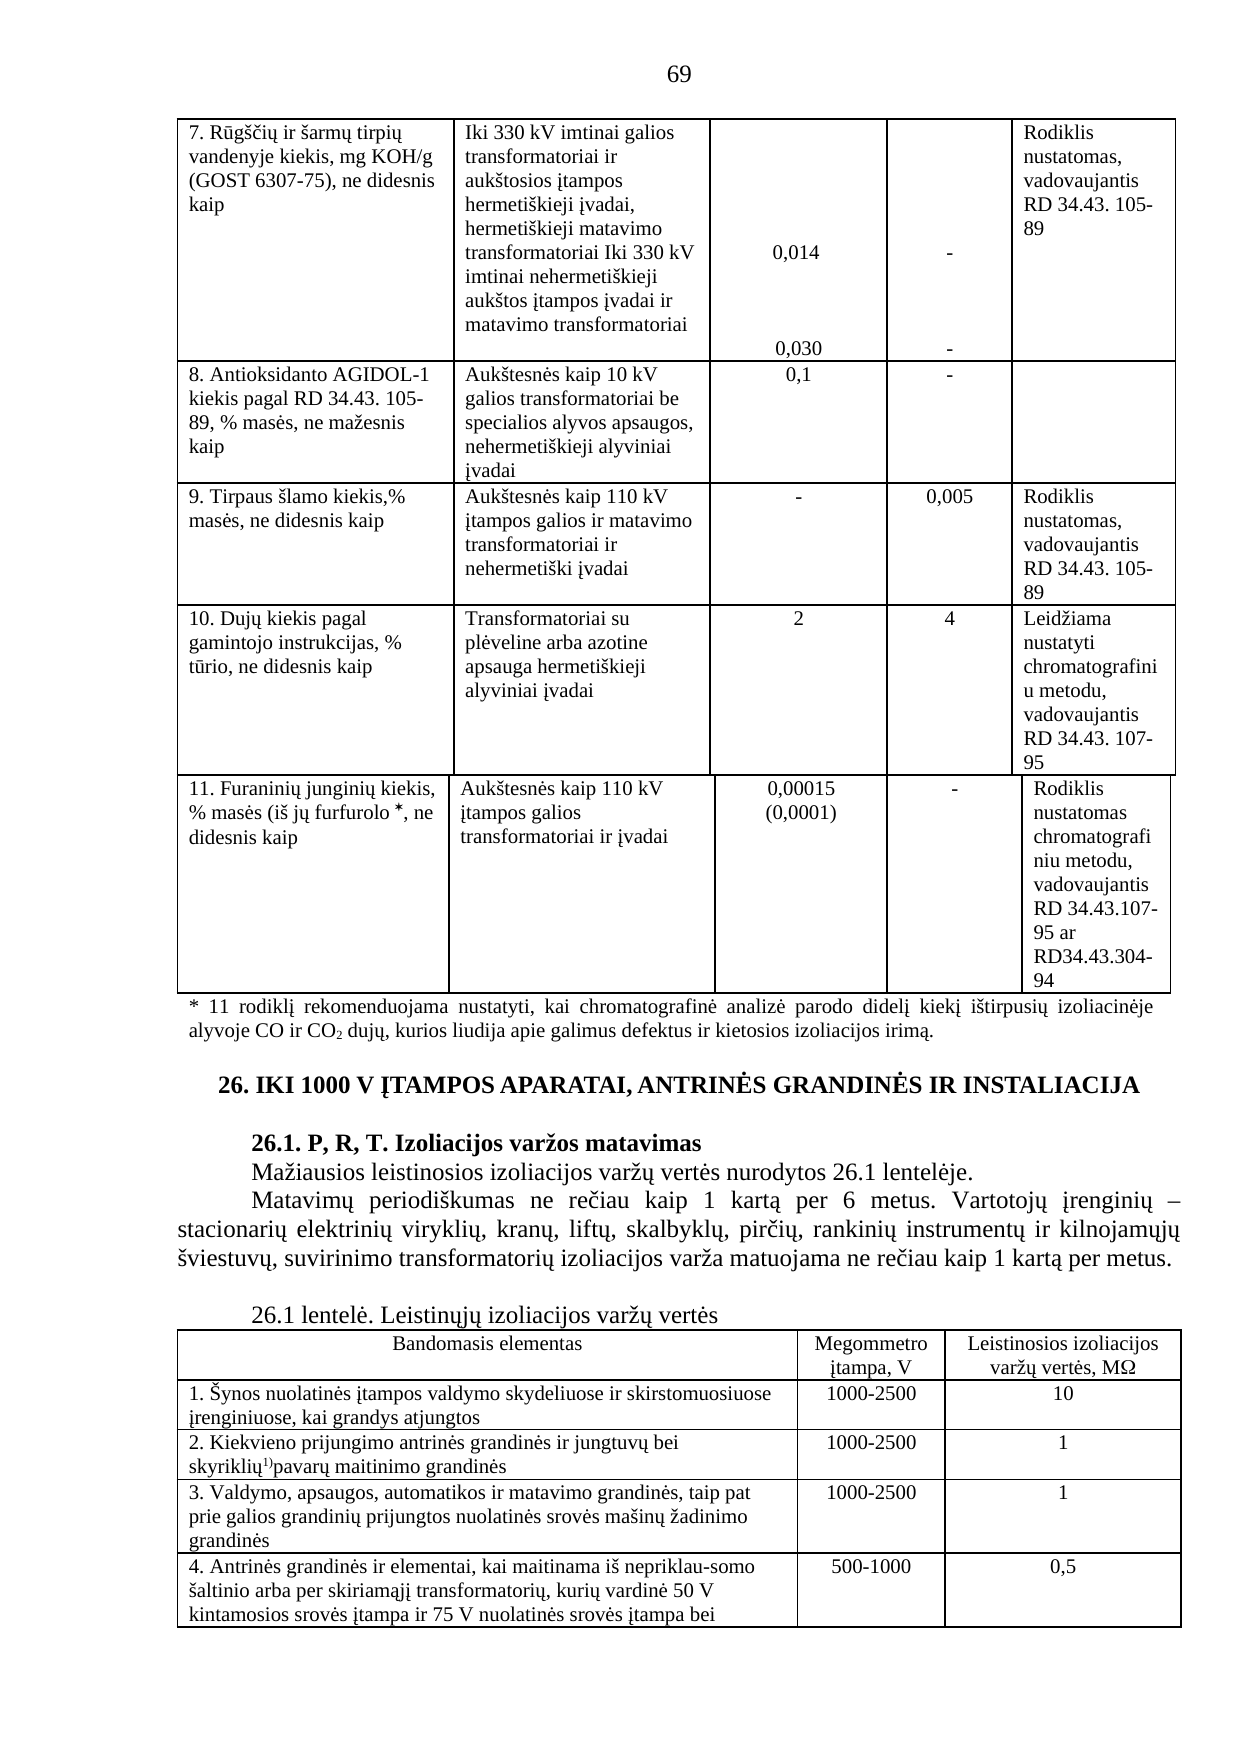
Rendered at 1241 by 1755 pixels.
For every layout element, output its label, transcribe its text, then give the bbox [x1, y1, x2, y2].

table_cell [1175, 992, 1181, 1042]
table_cell Aukštesnės kaip 110 kV įtampos galios transformatoriai ir įvadai [450, 776, 714, 992]
text 26.1. P, R, T. Izoliacijos varžos matavimas [177, 1128, 1181, 1157]
table_cell Aukštesnės kaip 10 kV galios transformatoriai be specialios alyvos apsaugos, nehermetiškieji alyviniai įvadai [455, 362, 709, 482]
table_cell 11. Furaninių junginių kiekis, % masės (iš jų furfurolo , ne didesnis kaip [178, 776, 448, 992]
table_cell 9. Tirpaus šlamo kiekis,% masės, ne didesnis kaip [178, 484, 453, 604]
table_cell 1000-2500 [798, 1430, 944, 1478]
table_cell Aukštesnės kaip 110 kV įtampos galios ir matavimo transformatoriai ir nehermetiški įvadai [455, 484, 709, 604]
text 26. IKI 1000 V ĮTAMPOS APARATAI, ANTRINĖS GRANDINĖS IR INSTALIACIJA [177, 1071, 1181, 1099]
table_cell Rodiklis nustatomas, vadovaujantis RD 34.43. 105-89 [1013, 484, 1175, 604]
table_cell 1 [946, 1430, 1180, 1478]
table_cell 1000-2500 [798, 1381, 944, 1429]
table_cell * 11 rodiklį rekomenduojama nustatyti, kai chromatografinė analizė parodo didelį kiekį ištirpusių izoliacinėje alyvoje CO ir CO2 dujų, kurios liudija apie galimus defektus ir kietosios izoliacijos irimą. [177, 994, 1166, 1042]
table_cell - - [888, 120, 1011, 360]
table_header Bandomasis elementas [178, 1331, 797, 1379]
table_cell 0,014 0,030 [711, 120, 886, 360]
table_cell 7. Rūgščių ir šarmų tirpių vandenyje kiekis, mg KOH/g (GOST 6307-75), ne didesnis kaip [178, 120, 453, 360]
table_cell 10 [946, 1381, 1180, 1429]
table_cell [1170, 992, 1175, 1042]
table_cell [1176, 118, 1181, 360]
table_cell Rodiklis nustatomas, vadovaujantis RD 34.43. 105-89 [1013, 120, 1175, 360]
table_cell Iki 330 kV imtinai galios transformatoriai ir aukštosios įtampos hermetiškieji įvadai, hermetiškieji matavimo transformatoriai Iki 330 kV imtinai nehermetiškieji aukštos įtampos įvadai ir matavimo transformatoriai [455, 120, 709, 360]
table_cell [1166, 994, 1170, 1042]
table_header Megommetro įtampa, V [798, 1331, 944, 1379]
table_cell 8. Antioksidanto AGIDOL-1 kiekis pagal RD 34.43. 105-89, % masės, ne mažesnis kaip [178, 362, 453, 482]
table_cell [1171, 776, 1175, 992]
table_cell Transformatoriai su plėveline arba azotine apsauga hermetiškieji alyviniai įvadai [455, 606, 709, 774]
table_cell 1 [946, 1480, 1180, 1552]
table_cell 0,00015 (0,0001) [716, 776, 886, 992]
table_cell [1013, 362, 1175, 482]
table_cell 2 [711, 606, 886, 774]
text Mažiausios leistinosios izoliacijos varžų vertės nurodytos 26.1 lentelėje. [177, 1157, 1181, 1186]
table_cell Rodiklis nustatomas chromatografiniu metodu, vadovaujantis RD 34.43.107-95 ar RD34.43.304-94 [1023, 776, 1170, 992]
table_cell - [888, 362, 1011, 482]
table_cell 1. Šynos nuolatinės įtampos valdymo skydeliuose ir skirstomuosiuose įrenginiuose, kai grandys atjungtos [178, 1381, 797, 1429]
table_cell - [711, 484, 886, 604]
table_cell - [888, 776, 1021, 992]
table_cell 2. Kiekvieno prijungimo antrinės grandinės ir jungtuvų bei skyriklių1)pavarų maitinimo grandinės [178, 1430, 797, 1478]
table_cell 1000-2500 [798, 1480, 944, 1552]
table_cell 4. Antrinės grandinės ir elementai, kai maitinama iš nepriklau-somo šaltinio arba per skiriamąjį transformatorių, kurių vardinė 50 V kintamosios srovės įtampa ir 75 V nuolatinės srovės įtampa bei [178, 1554, 797, 1626]
table_cell 0,005 [888, 484, 1011, 604]
table_cell [1175, 774, 1181, 992]
table_cell Leidžiama nustatyti chromatografiniu metodu, vadovaujantis RD 34.43. 107-95 [1013, 606, 1175, 774]
table_cell 3. Valdymo, apsaugos, automatikos ir matavimo grandinės, taip pat prie galios grandinių prijungtos nuolatinės srovės mašinų žadinimo grandinės [178, 1480, 797, 1552]
table_cell 10. Dujų kiekis pagal gamintojo instrukcijas, % tūrio, ne didesnis kaip [178, 606, 453, 774]
table_cell 4 [888, 606, 1011, 774]
table_cell [1176, 360, 1181, 482]
table_cell [1176, 604, 1181, 774]
table_cell [1176, 482, 1181, 604]
table_header Leistinosios izoliacijos varžų vertės, M [946, 1331, 1180, 1379]
table_cell 0,1 [711, 362, 886, 482]
table_cell 500-1000 [798, 1554, 944, 1626]
text Matavimų periodiškumas ne rečiau kaip 1 kartą per 6 metus. Vartotojų įrenginių – stacionarių elektrinių viryklių, kranų, liftų, skalbyklų, pirčių, rankinių instrumentų ir kilnojamųjų šviestuvų, suvirinimo transformatorių izoliacijos varža matuojama ne rečiau kaip 1 kartą per metus. [177, 1186, 1181, 1272]
table_cell 0,5 [946, 1554, 1180, 1626]
text 26.1 lentelė. Leistinųjų izoliacijos varžų vertės [177, 1301, 1181, 1329]
